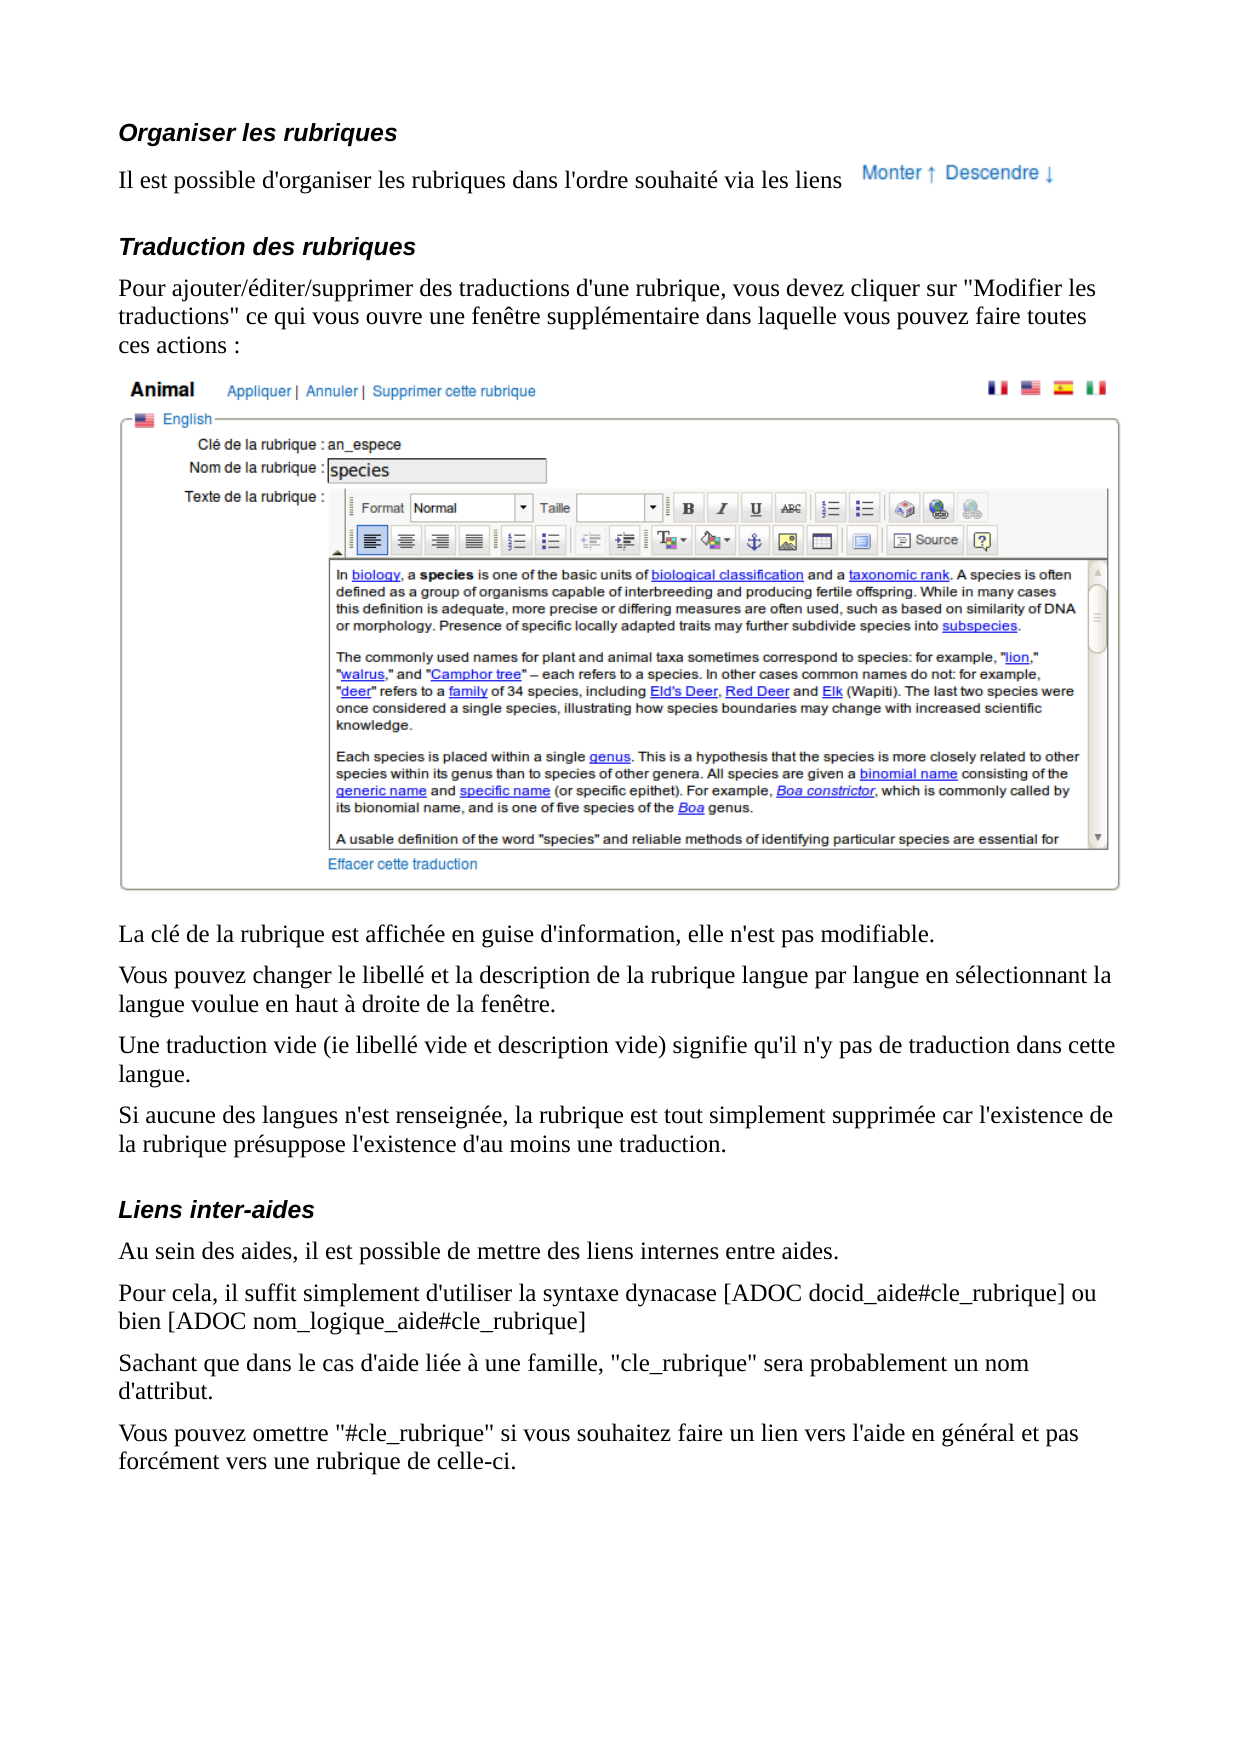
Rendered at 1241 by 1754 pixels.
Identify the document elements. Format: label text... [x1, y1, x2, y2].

text Vous pouvez changer le libellé et la description de la rubrique langue par langue en sélectionnant la langue voulue en haut à droite de la fenêtre. [118, 960, 1122, 1018]
text Pour cela, il suffit simplement d'utiliser la syntaxe dynacase [ADOC docid_aide#cle_rubrique] ou bien [ADOC nom_logique_aide#cle_rubrique] [118, 1278, 1122, 1335]
text Vous pouvez omettre "#cle_rubrique" si vous souhaitez faire un lien vers l'aide en général et pas forcément vers une rubrique de celle-ci. [118, 1418, 1122, 1475]
text Il est possible d'organiser les rubriques dans l'ordre souhaité via les liens [118, 159, 1122, 194]
text Sachant que dans le cas d'aide liée à une famille, "cle_rubrique" sera probablement un nom d'attribut. [118, 1348, 1122, 1405]
text Au sein des aides, il est possible de mettre des liens internes entre aides. [118, 1236, 1122, 1265]
text Une traduction vide (ie libellé vide et description vide) signifie qu'il n'y pas de traduction dans cette langue. [118, 1030, 1122, 1088]
picture [848, 159, 1057, 189]
picture [118, 371, 1123, 907]
subtitle Traduction des rubriques [118, 232, 1122, 260]
text La clé de la rubrique est affichée en guise d'information, elle n'est pas modifiable. [118, 919, 1122, 948]
text Si aucune des langues n'est renseignée, la rubrique est tout simplement supprimée car l'existence de la rubrique présuppose l'existence d'au moins une traduction. [118, 1100, 1122, 1158]
subtitle Liens inter-aides [118, 1195, 1122, 1224]
text Pour ajouter/éditer/supprimer des traductions d'une rubrique, vous devez cliquer sur "Modifier les traductions" ce qui vous ouvre une fenêtre supplémentaire dans laquelle vous pouvez faire toutes ces actions : [118, 273, 1122, 359]
subtitle Organiser les rubriques [118, 118, 1122, 147]
